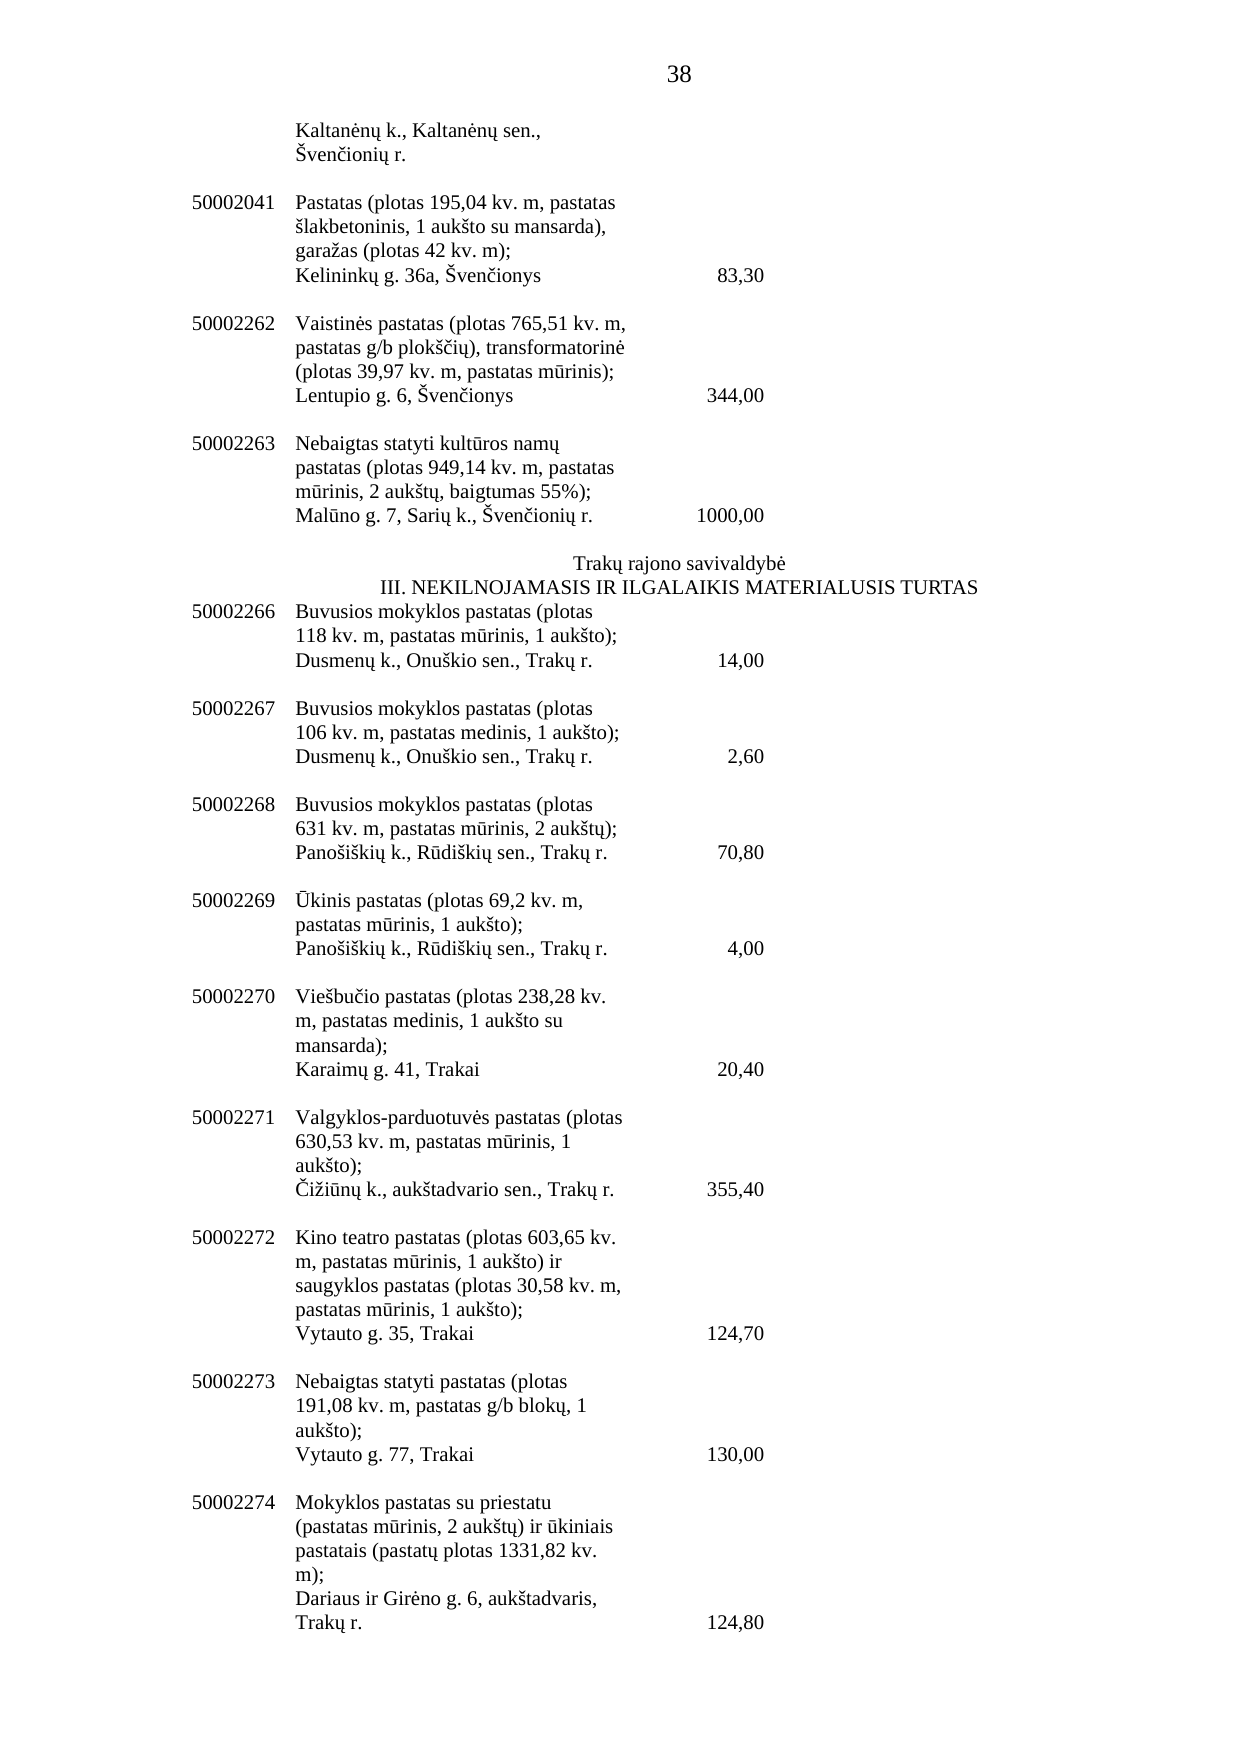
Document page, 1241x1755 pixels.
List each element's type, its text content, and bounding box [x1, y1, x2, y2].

table_cell [892, 1105, 974, 1201]
table_cell [892, 696, 974, 768]
table_cell 83,30 [634, 190, 770, 287]
table_cell [770, 311, 892, 407]
table_cell [177, 118, 289, 166]
table_cell [974, 792, 1098, 864]
table_cell [974, 431, 1098, 527]
table_cell [770, 696, 892, 768]
table_cell [770, 1225, 892, 1345]
table_cell 20,40 [634, 984, 770, 1081]
table_cell 124,70 [634, 1225, 770, 1345]
table_cell [177, 1345, 1181, 1369]
table_cell [634, 118, 770, 166]
table_cell [177, 672, 1181, 696]
table_cell [974, 118, 1098, 166]
table_cell [892, 984, 974, 1081]
table_cell 124,80 [634, 1490, 770, 1634]
table_cell [1098, 190, 1181, 287]
table_cell [177, 407, 1181, 431]
table_cell [1098, 431, 1181, 527]
table_cell 50002272 [177, 1225, 289, 1345]
table_cell [1098, 984, 1181, 1081]
table_cell [1098, 1105, 1181, 1201]
table_cell 50002268 [177, 792, 289, 864]
table_cell [892, 599, 974, 672]
table_cell Viešbučio pastatas (plotas 238,28 kv. m, pastatas medinis, 1 aukšto su mansarda); Karaimų g. 41, Trakai [289, 984, 634, 1081]
table_cell [892, 118, 974, 166]
table_cell [177, 527, 1181, 551]
table_cell [770, 888, 892, 960]
table_cell Buvusios mokyklos pastatas (plotas 631 kv. m, pastatas mūrinis, 2 aukštų); Panošiškių k., Rūdiškių sen., Trakų r. [289, 792, 634, 864]
table_cell Ūkinis pastatas (plotas 69,2 kv. m, pastatas mūrinis, 1 aukšto); Panošiškių k., Rūdiškių sen., Trakų r. [289, 888, 634, 960]
table_cell [974, 696, 1098, 768]
table_cell [1098, 599, 1181, 672]
table_cell 70,80 [634, 792, 770, 864]
table_cell 50002263 [177, 431, 289, 527]
table_cell [770, 599, 892, 672]
table_cell [1098, 1490, 1181, 1634]
table_cell [770, 1490, 892, 1634]
table_cell [892, 190, 974, 287]
table_cell [1098, 1225, 1181, 1345]
table_cell [974, 1105, 1098, 1201]
table_cell Buvusios mokyklos pastatas (plotas 118 kv. m, pastatas mūrinis, 1 aukšto); Dusmenų k., Onuškio sen., Trakų r. [289, 599, 634, 672]
table_cell 50002262 [177, 311, 289, 407]
table_cell 1000,00 [634, 431, 770, 527]
table_cell [177, 864, 1181, 888]
table_cell [770, 1369, 892, 1466]
table_cell 50002266 [177, 599, 289, 672]
table_cell [1098, 1369, 1181, 1466]
table_cell [892, 1490, 974, 1634]
table_cell Valgyklos-parduotuvės pastatas (plotas 630,53 kv. m, pastatas mūrinis, 1 aukšto); Čižiūnų k., aukštadvario sen., Trakų r. [289, 1105, 634, 1201]
table_cell 2,60 [634, 696, 770, 768]
table_cell [892, 792, 974, 864]
table_cell [1098, 696, 1181, 768]
table_cell [974, 190, 1098, 287]
table_cell [974, 599, 1098, 672]
table_cell [974, 1490, 1098, 1634]
table_cell [892, 1225, 974, 1345]
table_cell 50002267 [177, 696, 289, 768]
table_cell 50002273 [177, 1369, 289, 1466]
table_cell 130,00 [634, 1369, 770, 1466]
table_cell [177, 287, 1181, 311]
table_cell [770, 118, 892, 166]
table_cell 50002274 [177, 1490, 289, 1634]
table_cell [177, 166, 1181, 190]
table_cell [1098, 118, 1181, 166]
table_cell Trakų rajono savivaldybė [177, 551, 1181, 575]
table_cell Buvusios mokyklos pastatas (plotas 106 kv. m, pastatas medinis, 1 aukšto); Dusmenų k., Onuškio sen., Trakų r. [289, 696, 634, 768]
table_cell [974, 1369, 1098, 1466]
table_cell [1098, 888, 1181, 960]
table_cell Vaistinės pastatas (plotas 765,51 kv. m, pastatas g/b plokščių), transformatorinė (plotas 39,97 kv. m, pastatas mūrinis); Lentupio g. 6, Švenčionys [289, 311, 634, 407]
table_cell 344,00 [634, 311, 770, 407]
table_cell [177, 768, 1181, 792]
table_cell [892, 1369, 974, 1466]
table_cell Nebaigtas statyti pastatas (plotas 191,08 kv. m, pastatas g/b blokų, 1 aukšto); Vytauto g. 77, Trakai [289, 1369, 634, 1466]
table_cell Nebaigtas statyti kultūros namų pastatas (plotas 949,14 kv. m, pastatas mūrinis, 2 aukštų, baigtumas 55%); Malūno g. 7, Sarių k., Švenčionių r. [289, 431, 634, 527]
table_cell [892, 311, 974, 407]
table_cell 14,00 [634, 599, 770, 672]
table_cell [177, 1081, 1181, 1105]
table_cell Kaltanėnų k., Kaltanėnų sen., Švenčionių r. [289, 118, 634, 166]
table_cell [177, 1466, 1181, 1490]
table_cell [177, 960, 1181, 984]
table_cell 355,40 [634, 1105, 770, 1201]
table_cell 50002271 [177, 1105, 289, 1201]
table_cell Mokyklos pastatas su priestatu (pastatas mūrinis, 2 aukštų) ir ūkiniais pastatais (pastatų plotas 1331,82 kv. m); Dariaus ir Girėno g. 6, aukštadvaris, Trakų r. [289, 1490, 634, 1634]
table_cell [974, 1225, 1098, 1345]
table_cell [770, 431, 892, 527]
table_cell 4,00 [634, 888, 770, 960]
table_cell [974, 984, 1098, 1081]
table_cell III. Nekilnojamasis ir ilgalaikis materialusis turtas [177, 575, 1181, 599]
table_cell [770, 190, 892, 287]
table_cell 50002269 [177, 888, 289, 960]
table_cell Pastatas (plotas 195,04 kv. m, pastatas šlakbetoninis, 1 aukšto su mansarda), garažas (plotas 42 kv. m); Kelininkų g. 36a, Švenčionys [289, 190, 634, 287]
table_cell 50002041 [177, 190, 289, 287]
table_cell [892, 888, 974, 960]
table_cell [1098, 311, 1181, 407]
table_cell 50002270 [177, 984, 289, 1081]
table_cell [1098, 792, 1181, 864]
table_cell [770, 984, 892, 1081]
table_cell [770, 1105, 892, 1201]
table_cell Kino teatro pastatas (plotas 603,65 kv. m, pastatas mūrinis, 1 aukšto) ir saugyklos pastatas (plotas 30,58 kv. m, pastatas mūrinis, 1 aukšto); Vytauto g. 35, Trakai [289, 1225, 634, 1345]
table_cell [974, 888, 1098, 960]
table_cell [177, 1201, 1181, 1225]
table_cell [892, 431, 974, 527]
table_cell [770, 792, 892, 864]
table_cell [974, 311, 1098, 407]
